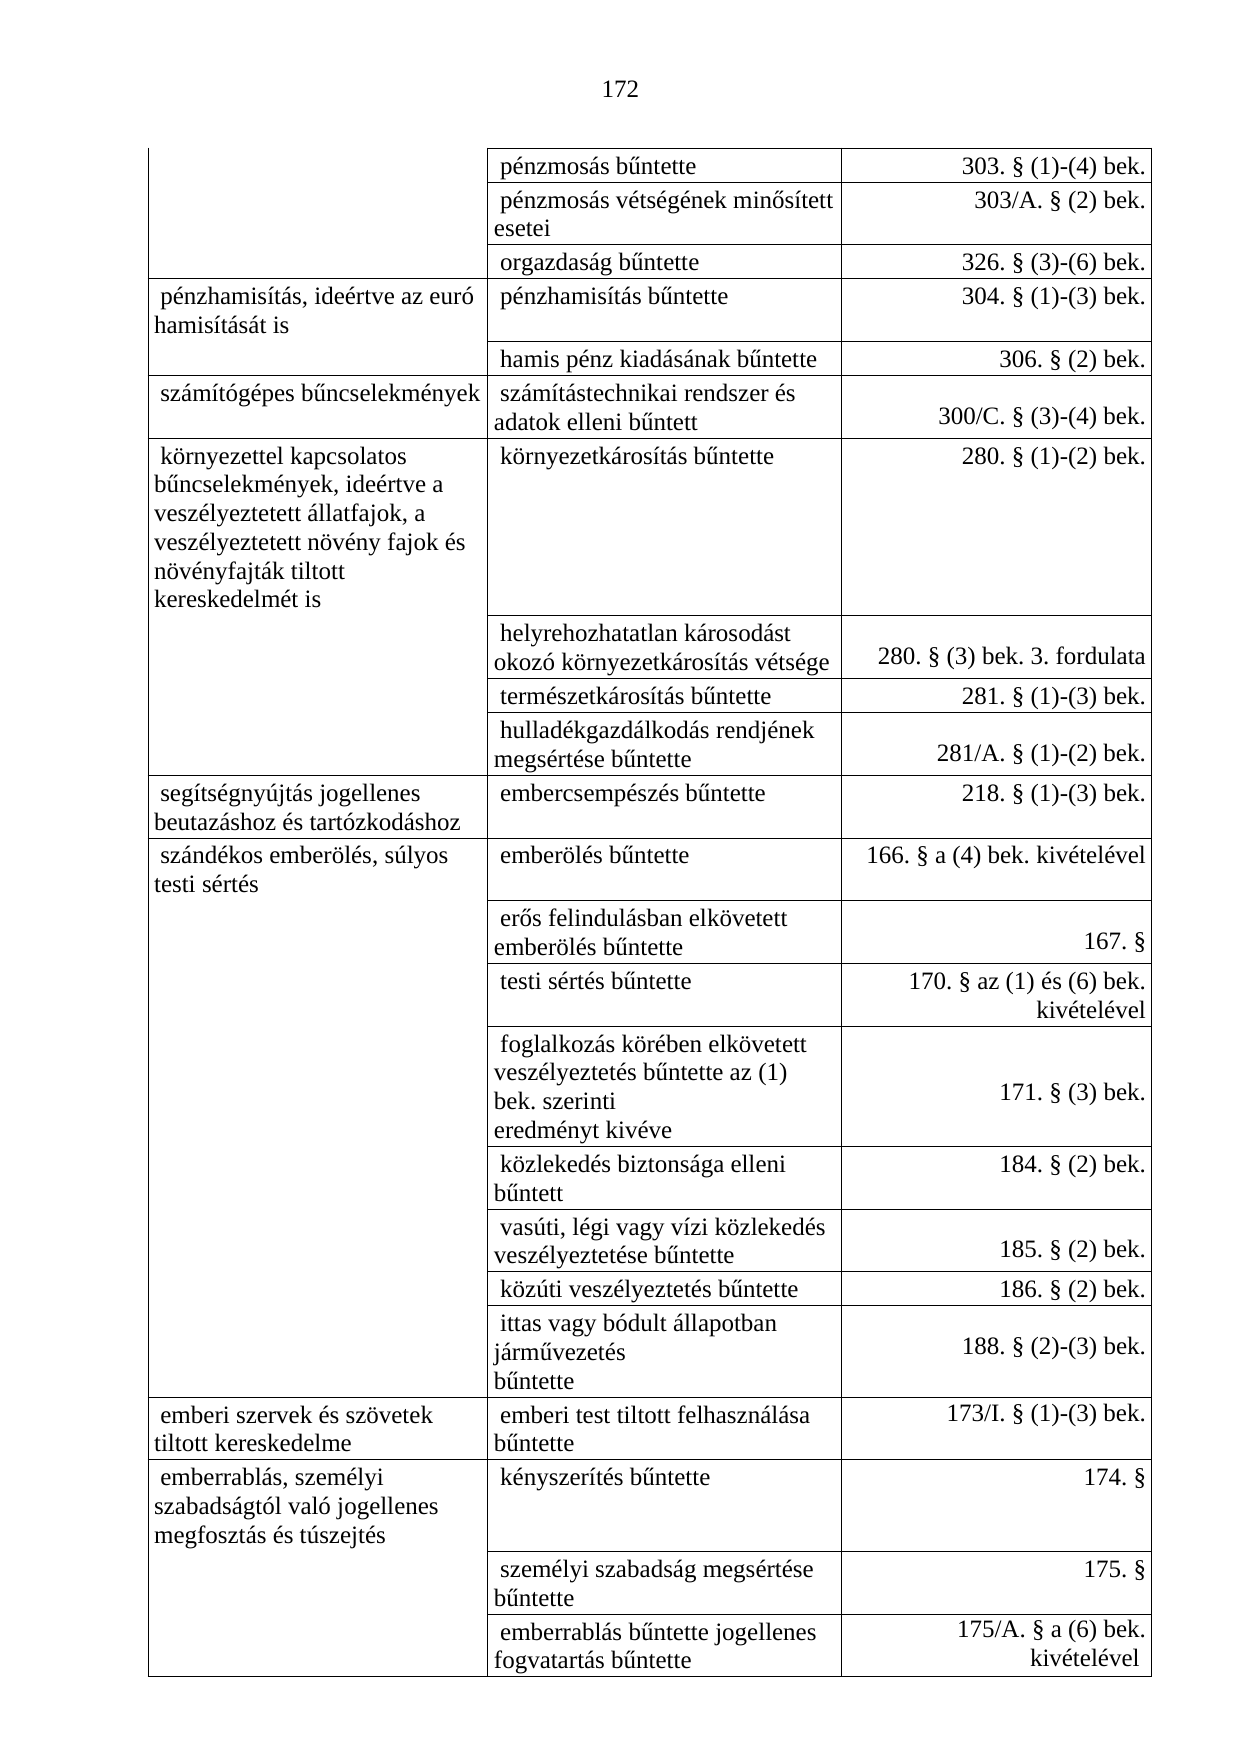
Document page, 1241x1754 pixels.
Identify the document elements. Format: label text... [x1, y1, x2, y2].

table_cell ittas vagy bódult állapotban járművezetés bűntette [488, 1306, 841, 1397]
table_cell 281. § (1)-(3) bek. [842, 679, 1151, 712]
table_cell hulladékgazdálkodás rendjének megsértése bűntette [488, 713, 841, 775]
table_cell közlekedés biztonsága elleni bűntett [488, 1147, 841, 1208]
table_cell 218. § (1)-(3) bek. [842, 776, 1151, 837]
table_cell pénzmosás bűntette [488, 149, 841, 182]
table_cell emberrablás, személyi szabadságtól való jogellenes megfosztás és túszejtés [149, 1460, 487, 1551]
table_cell 171. § (3) bek. [842, 1027, 1151, 1146]
table_cell 184. § (2) bek. [842, 1147, 1151, 1208]
table_cell kényszerítés bűntette [488, 1460, 841, 1551]
table_cell közúti veszélyeztetés bűntette [488, 1272, 841, 1305]
table_cell [149, 1305, 487, 1397]
table_cell természetkárosítás bűntette [488, 679, 841, 712]
table_cell környezetkárosítás bűntette [488, 439, 841, 615]
table_cell emberi test tiltott felhasználása bűntette [488, 1398, 841, 1459]
table_cell [149, 1146, 487, 1208]
table_cell számítástechnikai rendszer és adatok elleni bűntett [488, 376, 841, 438]
table_cell 300/C. § (3)-(4) bek. [842, 376, 1151, 438]
table_cell [149, 900, 487, 963]
table_cell emberrablás bűntette jogellenes fogvatartás bűntette [488, 1615, 841, 1676]
table_cell 280. § (1)-(2) bek. [842, 439, 1151, 615]
table_cell erős felindulásban elkövetett emberölés bűntette [488, 901, 841, 963]
table_cell [149, 712, 487, 775]
table_cell 188. § (2)-(3) bek. [842, 1306, 1151, 1397]
table_cell segítségnyújtás jogellenes beutazáshoz és tartózkodáshoz [149, 776, 487, 837]
table_cell [149, 678, 487, 712]
table_cell 304. § (1)-(3) bek. [842, 279, 1151, 341]
table_cell 167. § [842, 901, 1151, 963]
table_cell hamis pénz kiadásának bűntette [488, 342, 841, 375]
table_cell [149, 963, 487, 1026]
table_cell foglalkozás körében elkövetett veszélyeztetés bűntette az (1) bek. szerinti eredményt kivéve [488, 1027, 841, 1146]
table_cell 174. § [842, 1460, 1151, 1551]
table_cell [149, 615, 487, 678]
table_cell szándékos emberölés, súlyos testi sértés [149, 839, 487, 900]
table_cell 175. § [842, 1552, 1151, 1613]
table_cell helyrehozhatatlan károsodást okozó környezetkárosítás vétsége [488, 616, 841, 678]
table_cell [149, 1271, 487, 1305]
table_cell orgazdaság bűntette [488, 245, 841, 278]
table_cell emberölés bűntette [488, 839, 841, 900]
table_cell vasúti, légi vagy vízi közlekedés veszélyeztetése bűntette [488, 1210, 841, 1271]
table_cell [149, 182, 487, 244]
table_cell 175/A. § a (6) bek. kivételével [842, 1615, 1151, 1676]
table_cell pénzhamisítás, ideértve az euró hamisítását is [149, 279, 487, 341]
table_cell 280. § (3) bek. 3. fordulata [842, 616, 1151, 678]
table_cell [149, 1209, 487, 1271]
table_cell [149, 341, 487, 375]
table_cell pénzhamisítás bűntette [488, 279, 841, 341]
table_cell pénzmosás vétségének minősített esetei [488, 183, 841, 244]
table_cell [149, 1551, 487, 1613]
table_cell 173/I. § (1)-(3) bek. [842, 1398, 1151, 1459]
table_cell emberi szervek és szövetek tiltott kereskedelme [149, 1398, 487, 1459]
table_cell 303. § (1)-(4) bek. [842, 149, 1151, 182]
table_cell 166. § a (4) bek. kivételével [842, 839, 1151, 900]
table_cell 170. § az (1) és (6) bek. kivételével [842, 964, 1151, 1026]
table_cell [149, 148, 487, 182]
table_cell 326. § (3)-(6) bek. [842, 245, 1151, 278]
table_cell 185. § (2) bek. [842, 1210, 1151, 1271]
table_cell [149, 1026, 487, 1146]
table_cell 303/A. § (2) bek. [842, 183, 1151, 244]
table_cell 186. § (2) bek. [842, 1272, 1151, 1305]
table_cell 281/A. § (1)-(2) bek. [842, 713, 1151, 775]
table_cell testi sértés bűntette [488, 964, 841, 1026]
table_cell embercsempészés bűntette [488, 776, 841, 837]
table_cell [149, 1614, 487, 1676]
table_cell személyi szabadság megsértése bűntette [488, 1552, 841, 1613]
table_cell [149, 244, 487, 278]
table_cell számítógépes bűncselekmények [149, 376, 487, 438]
table_cell környezettel kapcsolatos bűncselekmények, ideértve a veszélyeztetett állatfajok, a veszélyeztetett növény fajok és növényfajták tiltott kereskedelmét is [149, 439, 487, 615]
table_cell 306. § (2) bek. [842, 342, 1151, 375]
